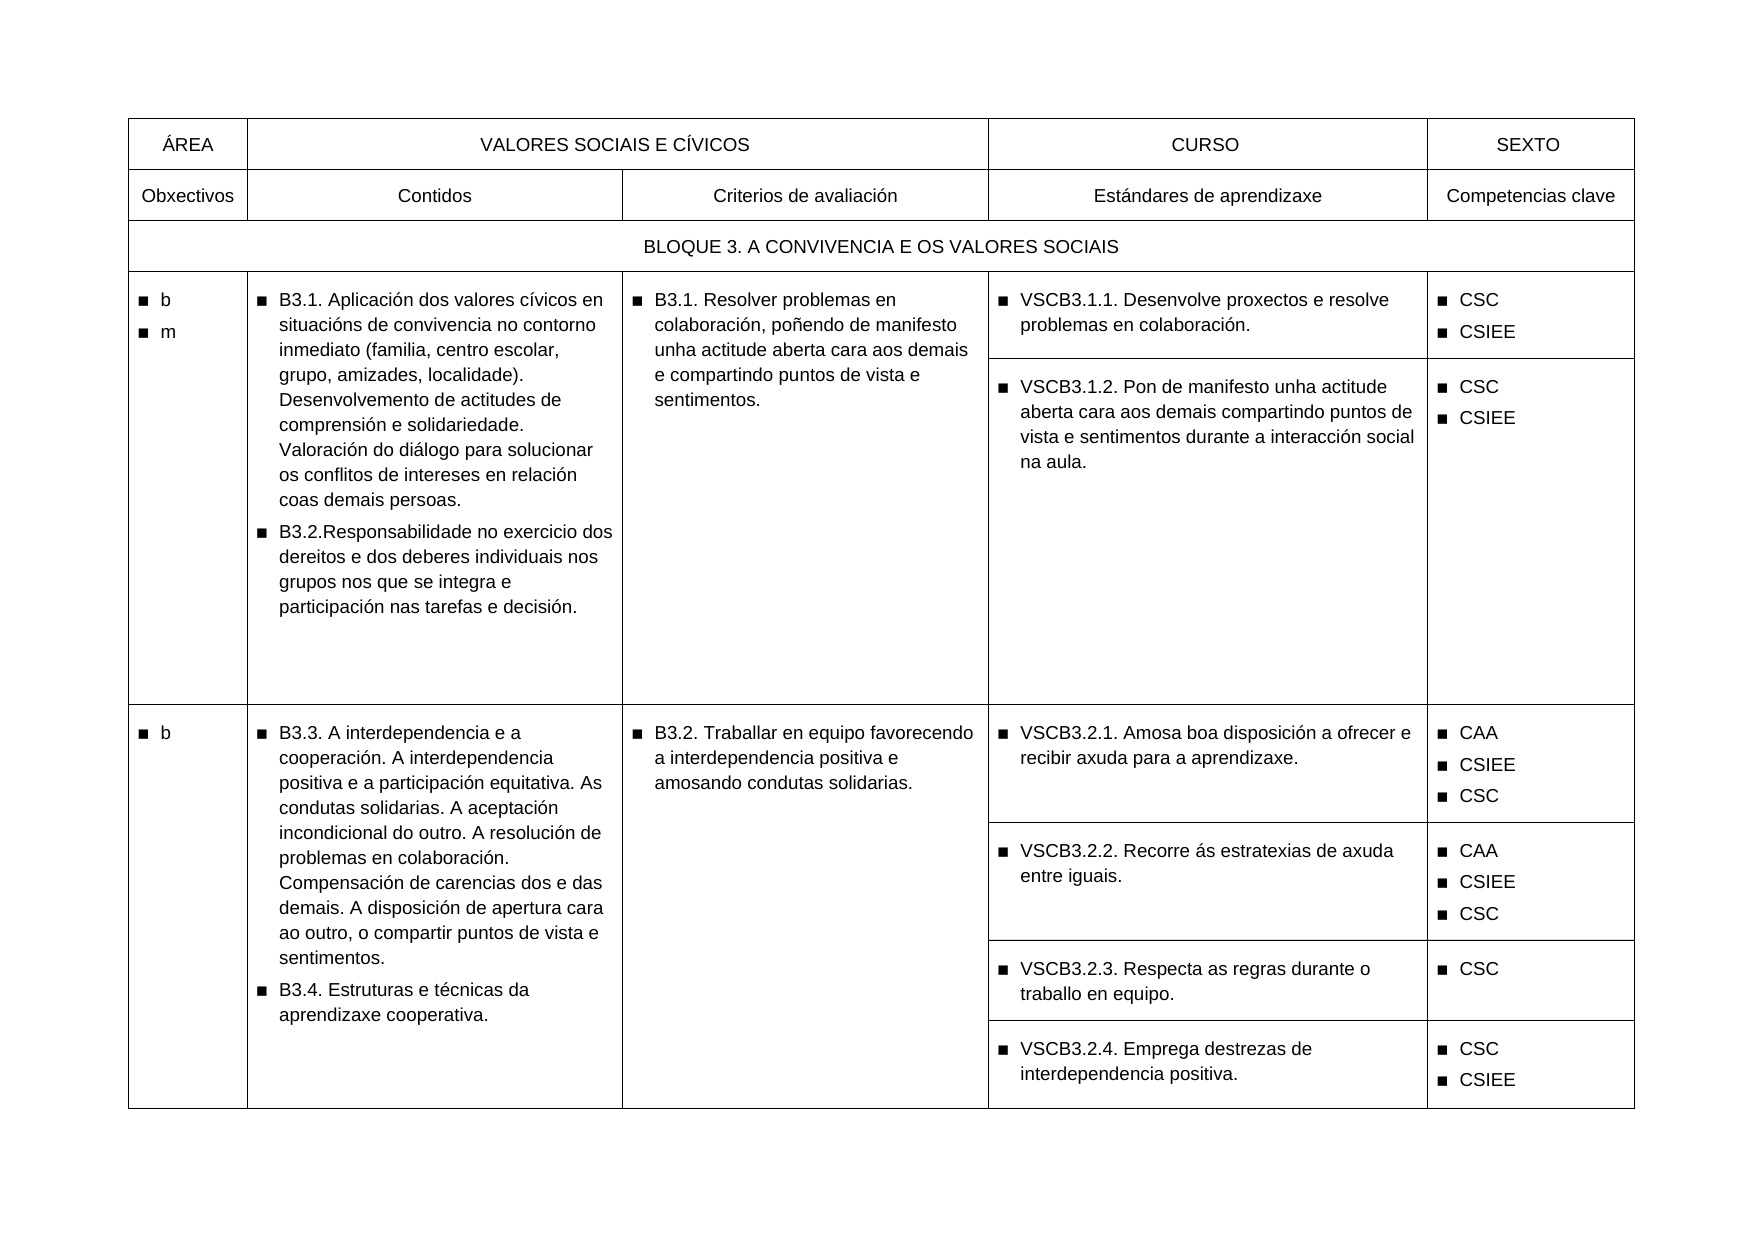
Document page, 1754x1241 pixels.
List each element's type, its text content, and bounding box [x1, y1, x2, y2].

table_cell Obxectivos [129, 170, 247, 220]
table_cell VSCB3.2.2. Recorre ás estratexias de axuda entre iguais. [989, 823, 1427, 939]
table_cell VSCB3.1.2. Pon de manifesto unha actitude aberta cara aos demais compartindo puntos de vista e sentimentos durante a interacción social na aula. [989, 359, 1427, 704]
table_cell VSCB3.2.4. Emprega destrezas de interdependencia positiva. [989, 1021, 1427, 1108]
table_cell BLOQUE 3. A CONVIVENCIA E OS VALORES SOCIAIS [129, 221, 1634, 271]
table_cell Estándares de aprendizaxe [989, 170, 1427, 220]
table_cell Criterios de avaliación [623, 170, 988, 220]
table_cell CSC CSIEE [1428, 359, 1634, 704]
table_cell B3.2. Traballar en equipo favorecendo a interdependencia positiva e amosando condutas solidarias. [623, 705, 988, 1108]
table_cell b m [129, 272, 247, 704]
table_header CURSO [989, 119, 1427, 169]
table_cell CSC [1428, 941, 1634, 1020]
table_header ÁREA [129, 119, 247, 169]
table_cell b [129, 705, 247, 1108]
table_cell CSC CSIEE [1428, 272, 1634, 358]
table_cell VSCB3.2.3. Respecta as regras durante o traballo en equipo. [989, 941, 1427, 1020]
table_cell CAA CSIEE CSC [1428, 705, 1634, 822]
table_header VALORES SOCIAIS E CÍVICOS [248, 119, 988, 169]
table_cell B3.1. Aplicación dos valores cívicos en situacións de convivencia no contorno inmediato (familia, centro escolar, grupo, amizades, localidade). Desenvolvemento de actitudes de comprensión e solidariedade. Valoración do diálogo para solucionar os conflitos de intereses en relación coas demais persoas. B3.2.Responsabilidade no exercicio dos dereitos e dos deberes individuais nos grupos nos que se integra e participación nas tarefas e decisión. [248, 272, 622, 704]
table_cell Contidos [248, 170, 622, 220]
table_cell Competencias clave [1428, 170, 1634, 220]
table_cell CAA CSIEE CSC [1428, 823, 1634, 939]
table_cell B3.3. A interdependencia e a cooperación. A interdependencia positiva e a participación equitativa. As condutas solidarias. A aceptación incondicional do outro. A resolución de problemas en colaboración. Compensación de carencias dos e das demais. A disposición de apertura cara ao outro, o compartir puntos de vista e sentimentos. B3.4. Estruturas e técnicas da aprendizaxe cooperativa. [248, 705, 622, 1108]
table_cell CSC CSIEE CAA [1428, 1021, 1634, 1108]
table_header SEXTO [1428, 119, 1634, 169]
table_cell VSCB3.1.1. Desenvolve proxectos e resolve problemas en colaboración. [989, 272, 1427, 358]
table_cell VSCB3.2.1. Amosa boa disposición a ofrecer e recibir axuda para a aprendizaxe. [989, 705, 1427, 822]
table_cell B3.1. Resolver problemas en colaboración, poñendo de manifesto unha actitude aberta cara aos demais e compartindo puntos de vista e sentimentos. [623, 272, 988, 704]
